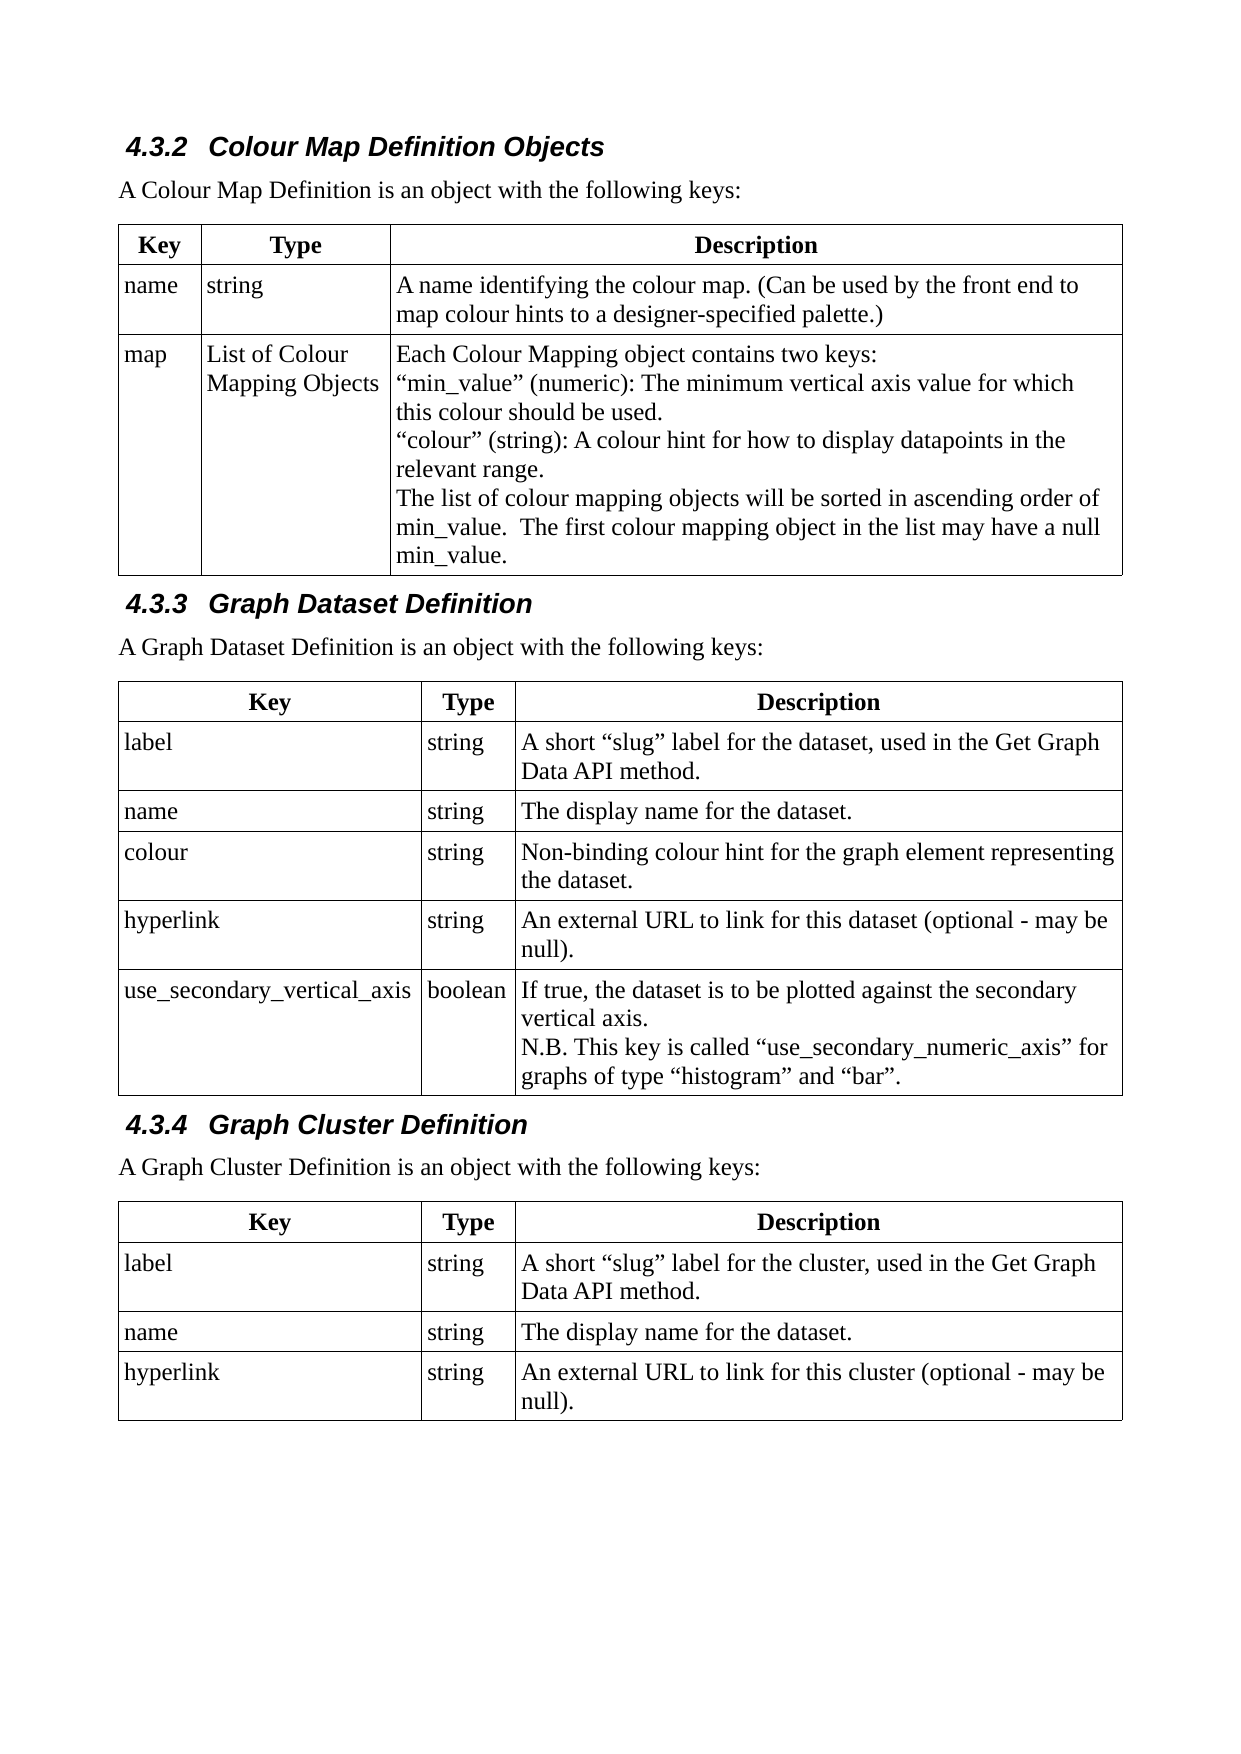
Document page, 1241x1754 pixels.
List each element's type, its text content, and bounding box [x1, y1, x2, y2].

table_cell name [119, 265, 201, 333]
table_header Description [391, 225, 1122, 264]
table_cell An external URL to link for this cluster (optional - may be null). [516, 1352, 1122, 1420]
table_cell The display name for the dataset. [516, 791, 1122, 831]
table_cell If true, the dataset is to be plotted against the secondary vertical axis. N.B. This key is called “use_secondary_numeric_axis” for graphs of type “histogram” and “bar”. [516, 970, 1122, 1095]
table_cell name [119, 1312, 421, 1351]
table_cell Each Colour Mapping object contains two keys: “min_value” (numeric): The minimum vertical axis value for which this colour should be used. “colour” (string): A colour hint for how to display datapoints in the relevant range. The list of colour mapping objects will be sorted in ascending order of min_value. The first colour mapping object in the list may have a null min_value. [391, 335, 1122, 575]
table_cell string [422, 1312, 515, 1351]
text A Colour Map Definition is an object with the following keys: [118, 175, 1122, 204]
text A Graph Dataset Definition is an object with the following keys: [118, 632, 1122, 661]
table_cell hyperlink [119, 1352, 421, 1420]
table_header Description [516, 1202, 1122, 1242]
subtitle Graph Cluster Definition [118, 1108, 1122, 1140]
subtitle Colour Map Definition Objects [118, 131, 1122, 162]
table_cell List of Colour Mapping Objects [202, 335, 390, 575]
table_cell string [422, 791, 515, 831]
table_cell name [119, 791, 421, 831]
table_cell An external URL to link for this dataset (optional - may be null). [516, 901, 1122, 969]
table_cell boolean [422, 970, 515, 1095]
table_cell colour [119, 832, 421, 900]
table_cell label [119, 1243, 421, 1311]
text A Graph Cluster Definition is an object with the following keys: [118, 1152, 1122, 1181]
table_cell string [422, 1243, 515, 1311]
table_header Key [119, 682, 421, 721]
table_cell map [119, 335, 201, 575]
table_cell label [119, 722, 421, 790]
table_cell string [422, 722, 515, 790]
subtitle Graph Dataset Definition [118, 588, 1122, 619]
table_cell The display name for the dataset. [516, 1312, 1122, 1351]
table_cell A short “slug” label for the dataset, used in the Get Graph Data API method. [516, 722, 1122, 790]
table_cell A name identifying the colour map. (Can be used by the front end to map colour hints to a designer-specified palette.) [391, 265, 1122, 333]
table_cell A short “slug” label for the cluster, used in the Get Graph Data API method. [516, 1243, 1122, 1311]
table_header Type [422, 682, 515, 721]
table_cell string [422, 1352, 515, 1420]
table_header Key [119, 1202, 421, 1242]
table_cell string [422, 832, 515, 900]
table_header Type [422, 1202, 515, 1242]
table_header Key [119, 225, 201, 264]
table_header Type [202, 225, 390, 264]
table_cell Non-binding colour hint for the graph element representing the dataset. [516, 832, 1122, 900]
table_header Description [516, 682, 1122, 721]
table_cell hyperlink [119, 901, 421, 969]
table_cell string [422, 901, 515, 969]
table_cell use_secondary_vertical_axis [119, 970, 421, 1095]
table_cell string [202, 265, 390, 333]
